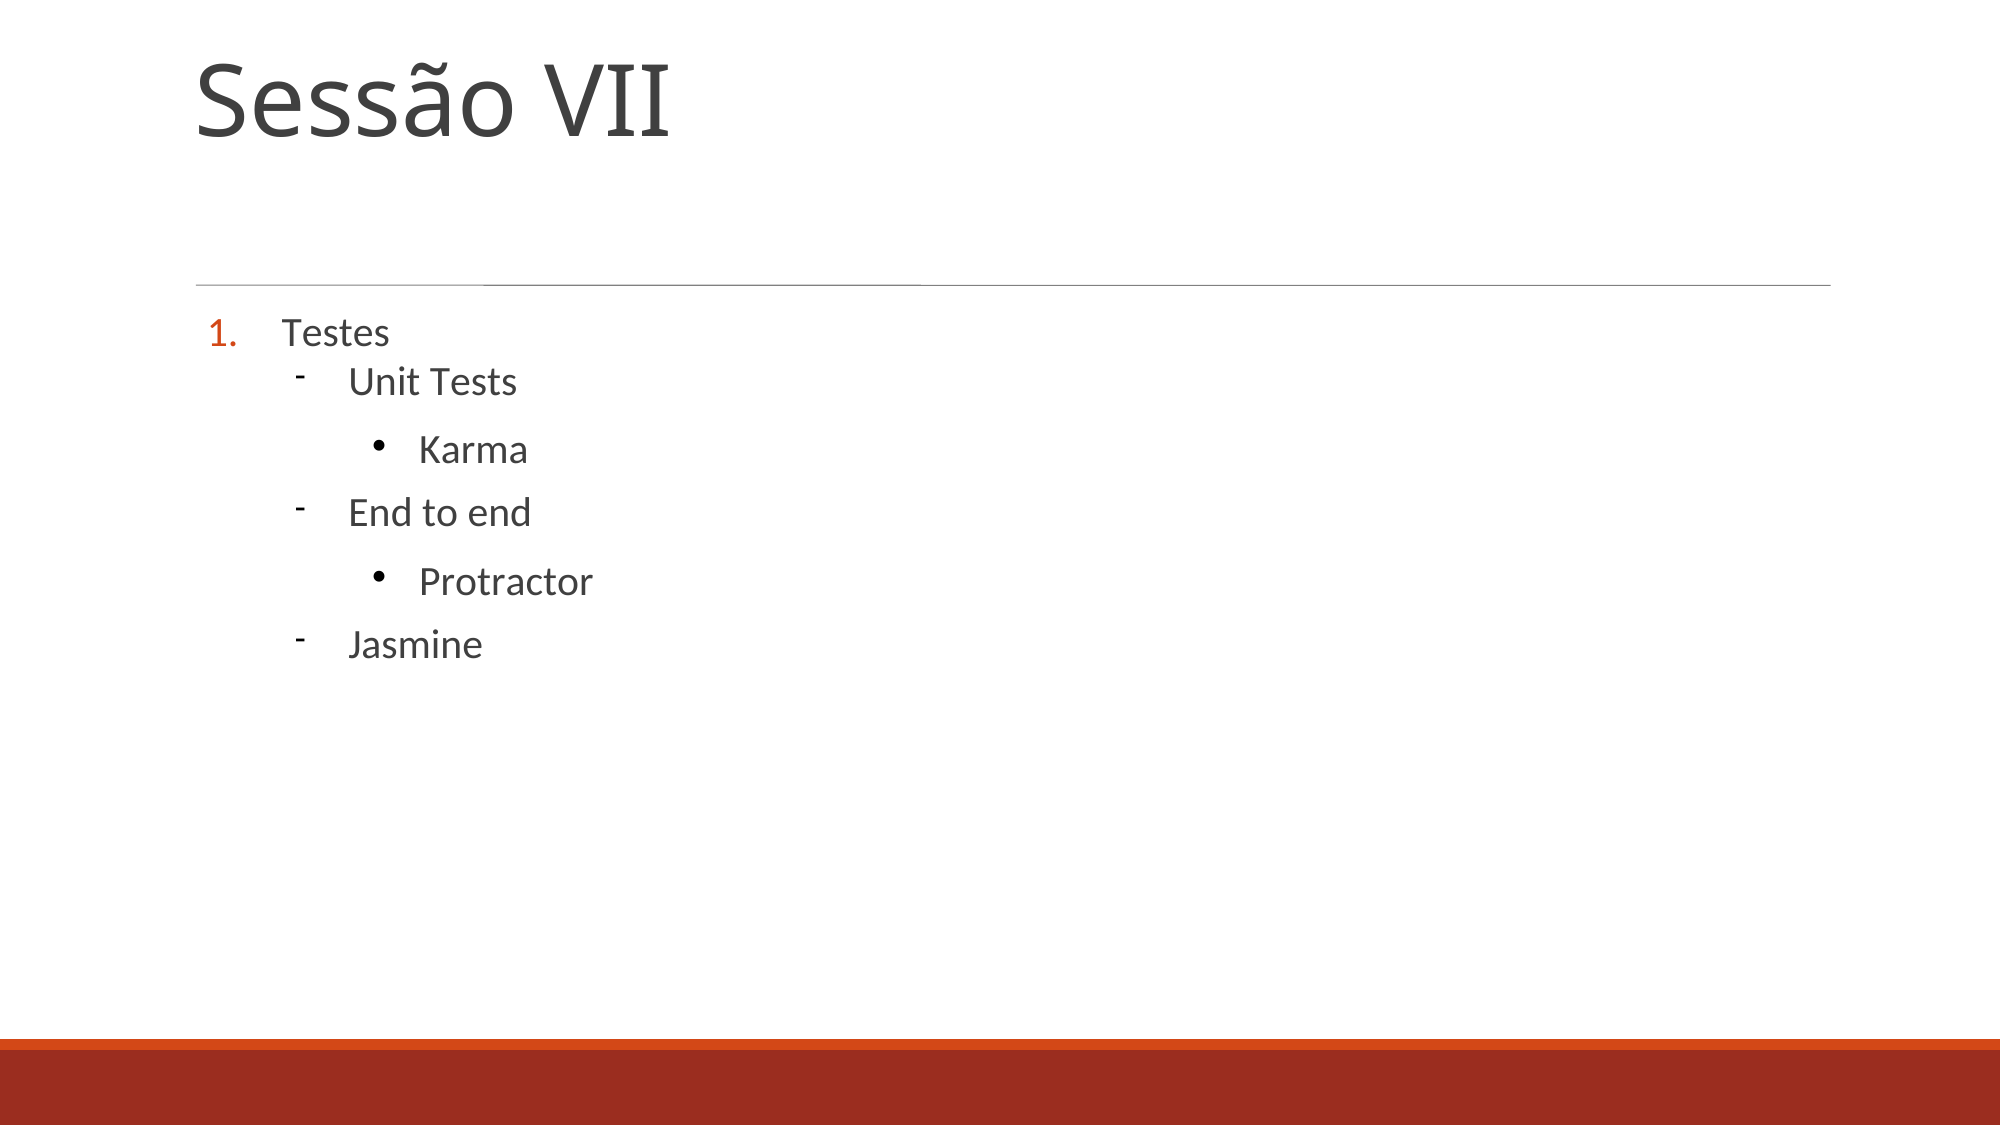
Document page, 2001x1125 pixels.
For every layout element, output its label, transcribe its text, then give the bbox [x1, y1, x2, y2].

title Sessão VII [179, 47, 1830, 286]
text_box Testes Unit Tests Karma End to end Protractor Jasmine [191, 302, 1842, 963]
